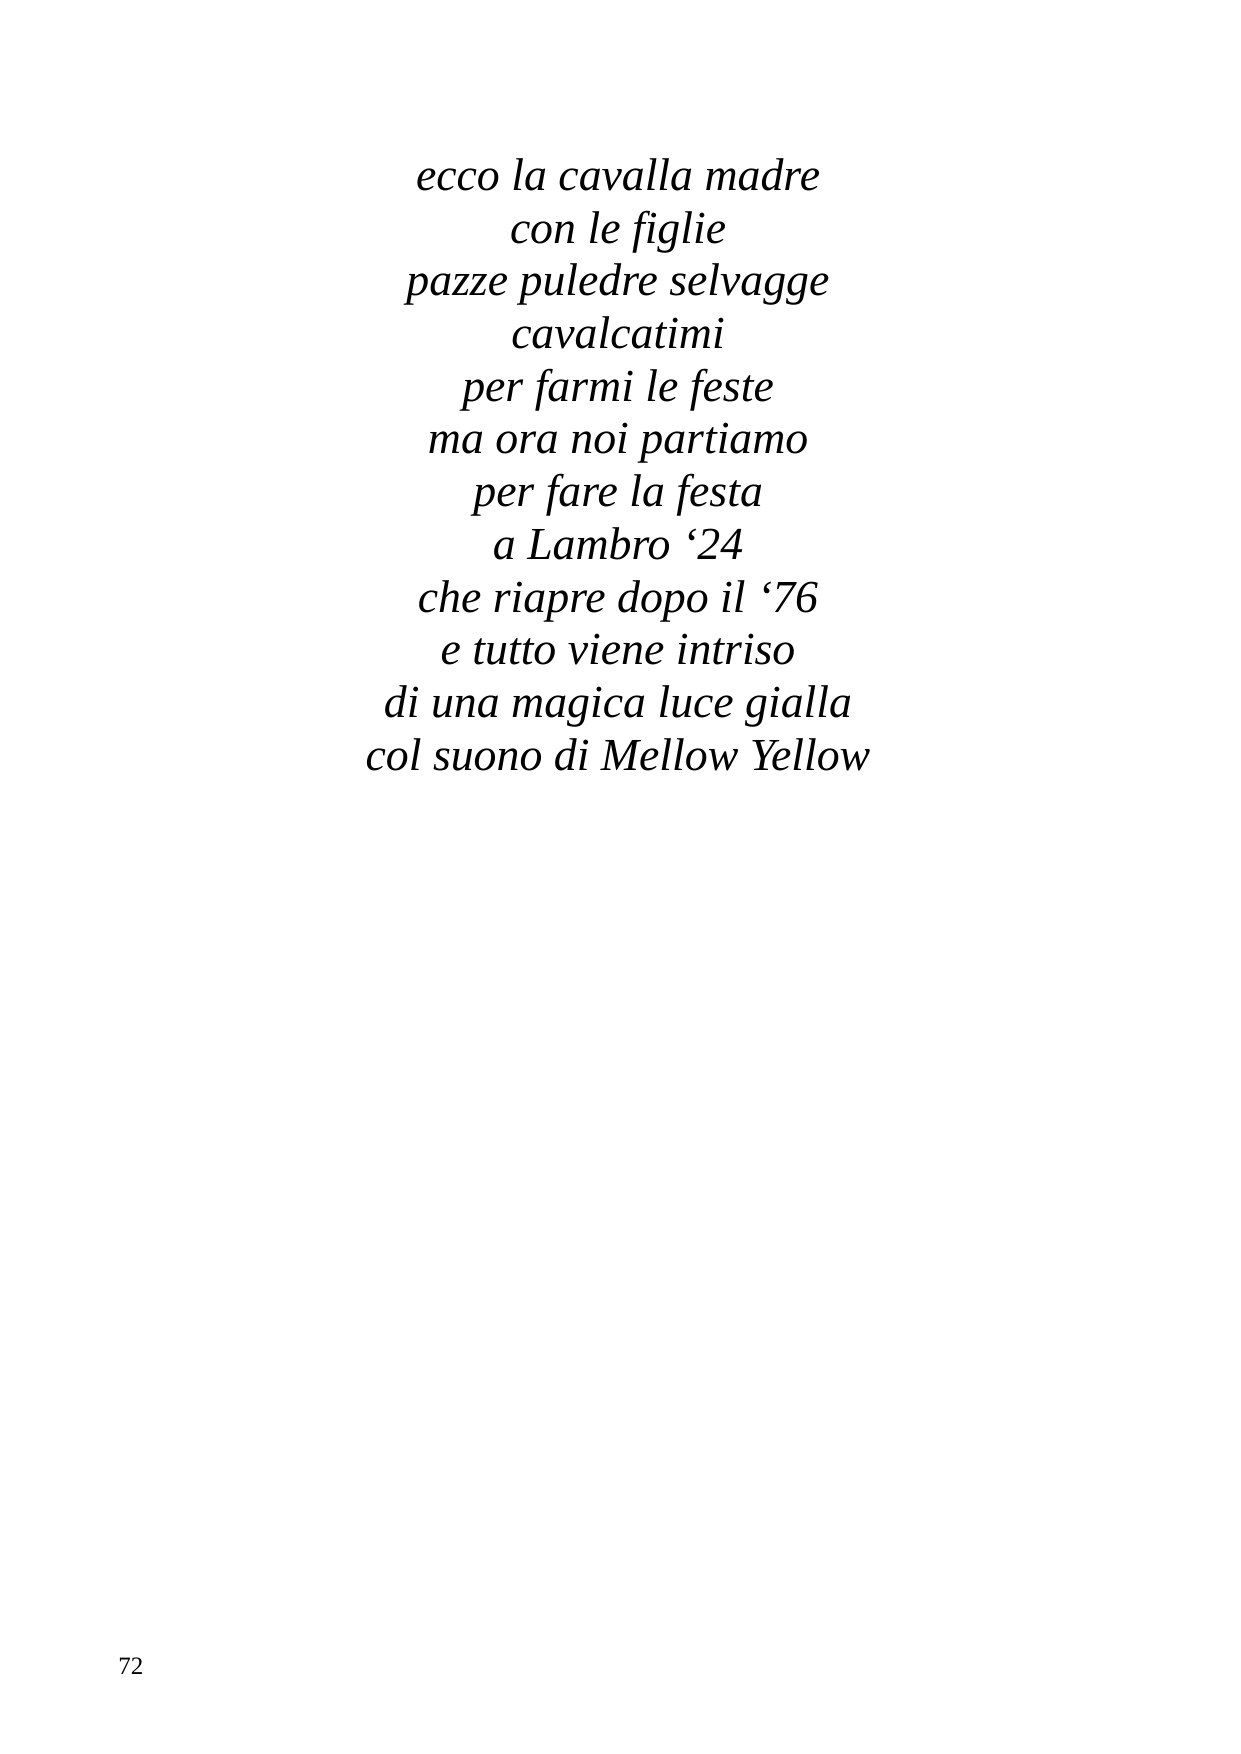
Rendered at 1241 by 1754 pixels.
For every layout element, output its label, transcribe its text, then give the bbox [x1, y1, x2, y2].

text per fare la festa [118, 464, 1122, 517]
text a Lambro ‘24 [118, 517, 1122, 569]
text pazze puledre selvagge [118, 253, 1122, 306]
text di una magica luce gialla [118, 675, 1122, 727]
text cavalcatimi [118, 306, 1122, 358]
text ecco la cavalla madre [118, 148, 1122, 200]
text per farmi le feste [118, 358, 1122, 411]
text ma ora noi partiamo [118, 411, 1122, 464]
text e tutto viene intriso [118, 622, 1122, 675]
text con le figlie [118, 200, 1122, 253]
text col suono di Mellow Yellow [118, 727, 1122, 780]
text che riapre dopo il ‘76 [118, 569, 1122, 622]
